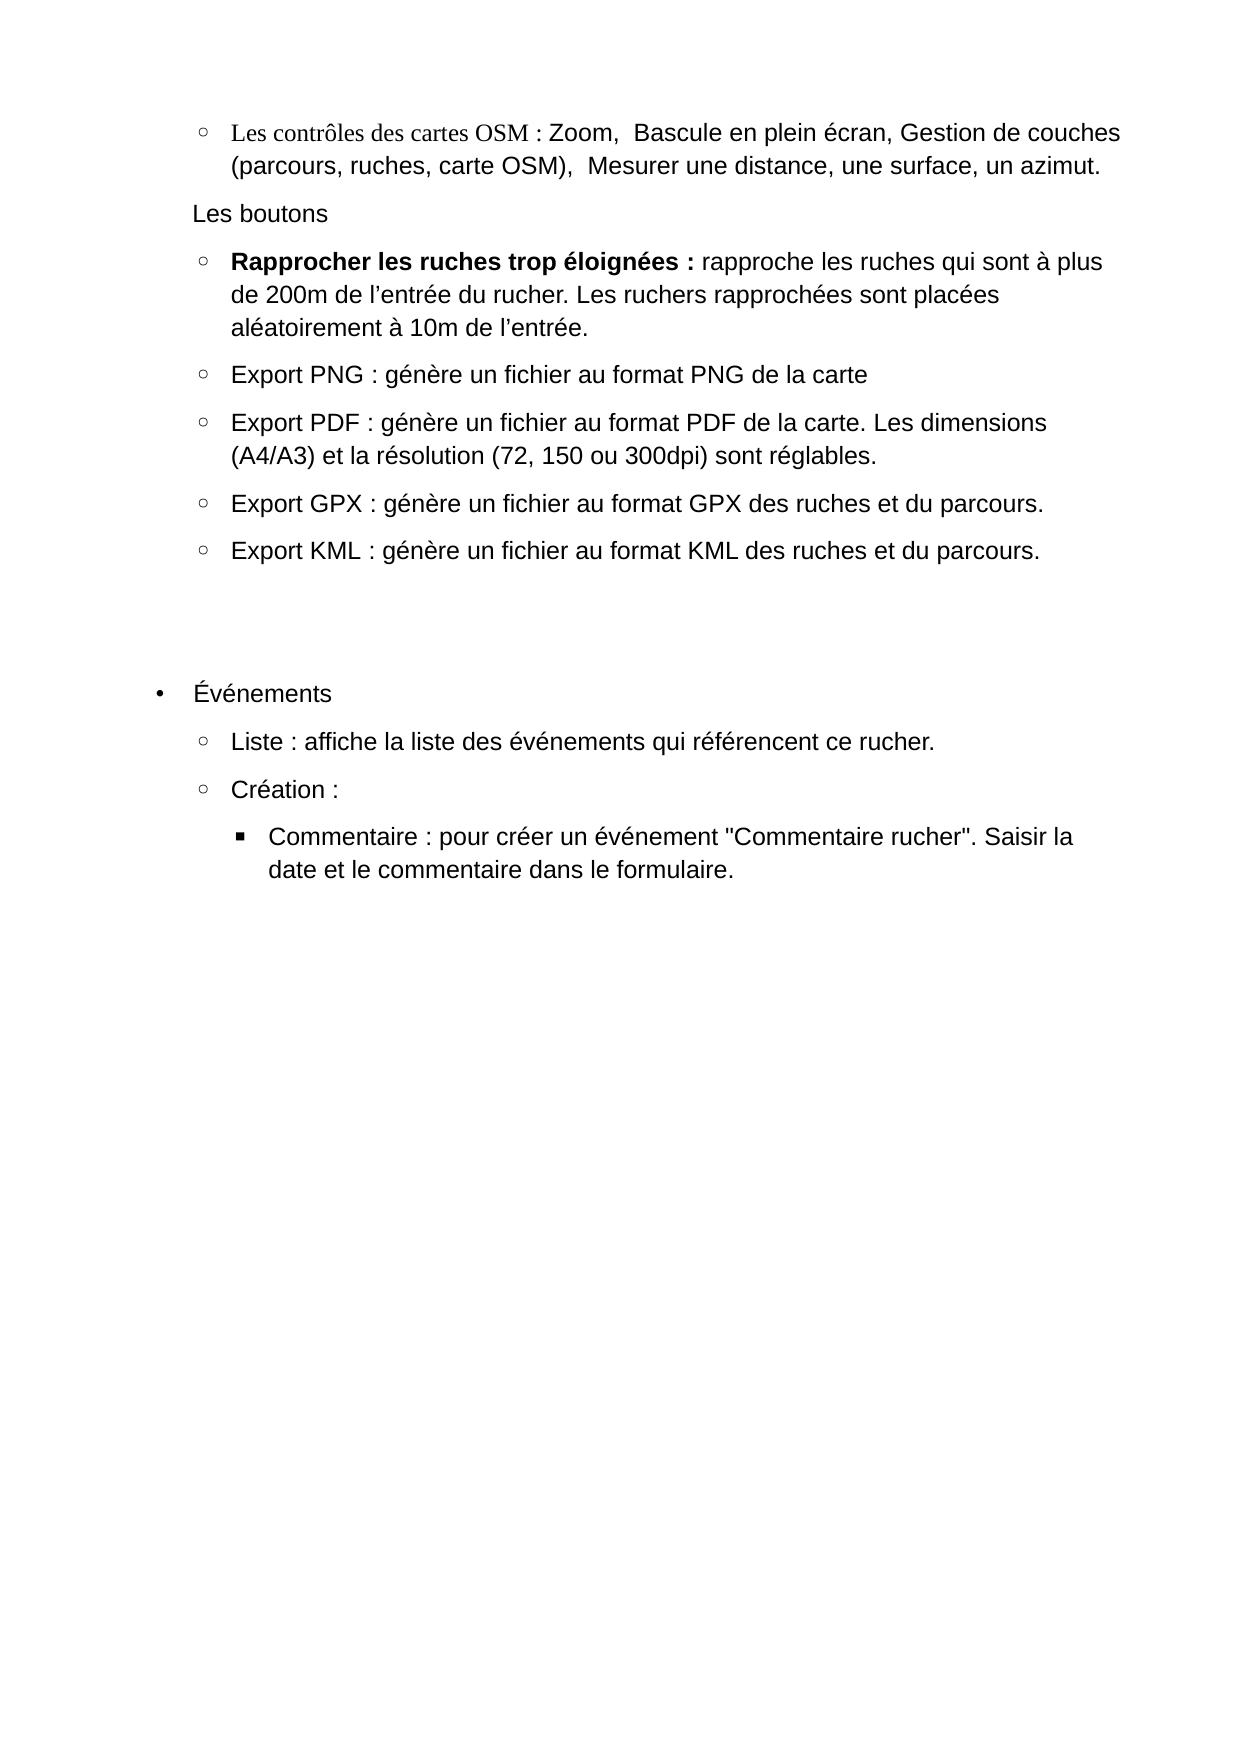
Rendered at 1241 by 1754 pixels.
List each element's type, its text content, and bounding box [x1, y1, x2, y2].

list Rapprocher les ruches trop éloignées : rapproche les ruches qui sont à plus de 200m de l’entrée du rucher. Les ruchers rapprochées sont placées aléatoirement à 10m de l’entrée. [193, 246, 1122, 341]
list Liste : affiche la liste des événements qui référencent ce rucher. [193, 727, 1122, 756]
list Les contrôles des cartes OSM : Zoom, Bascule en plein écran, Gestion de couches (parcours, ruches, carte OSM), Mesurer une distance, une surface, un azimut. [193, 118, 1122, 180]
list Export GPX : génère un fichier au format GPX des ruches et du parcours. [193, 489, 1122, 517]
list Commentaire : pour créer un événement "Commentaire rucher". Saisir la date et le commentaire dans le formulaire. [231, 822, 1122, 884]
list Export PNG : génère un fichier au format PNG de la carte [193, 360, 1122, 389]
list Export KML : génère un fichier au format KML des ruches et du parcours. [193, 536, 1122, 565]
list Événements [156, 679, 1122, 708]
list Export PDF : génère un fichier au format PDF de la carte. Les dimensions (A4/A3) et la résolution (72, 150 ou 300dpi) sont réglables. [193, 408, 1122, 470]
list Création : [193, 775, 1122, 803]
text Les boutons [192, 199, 1122, 228]
